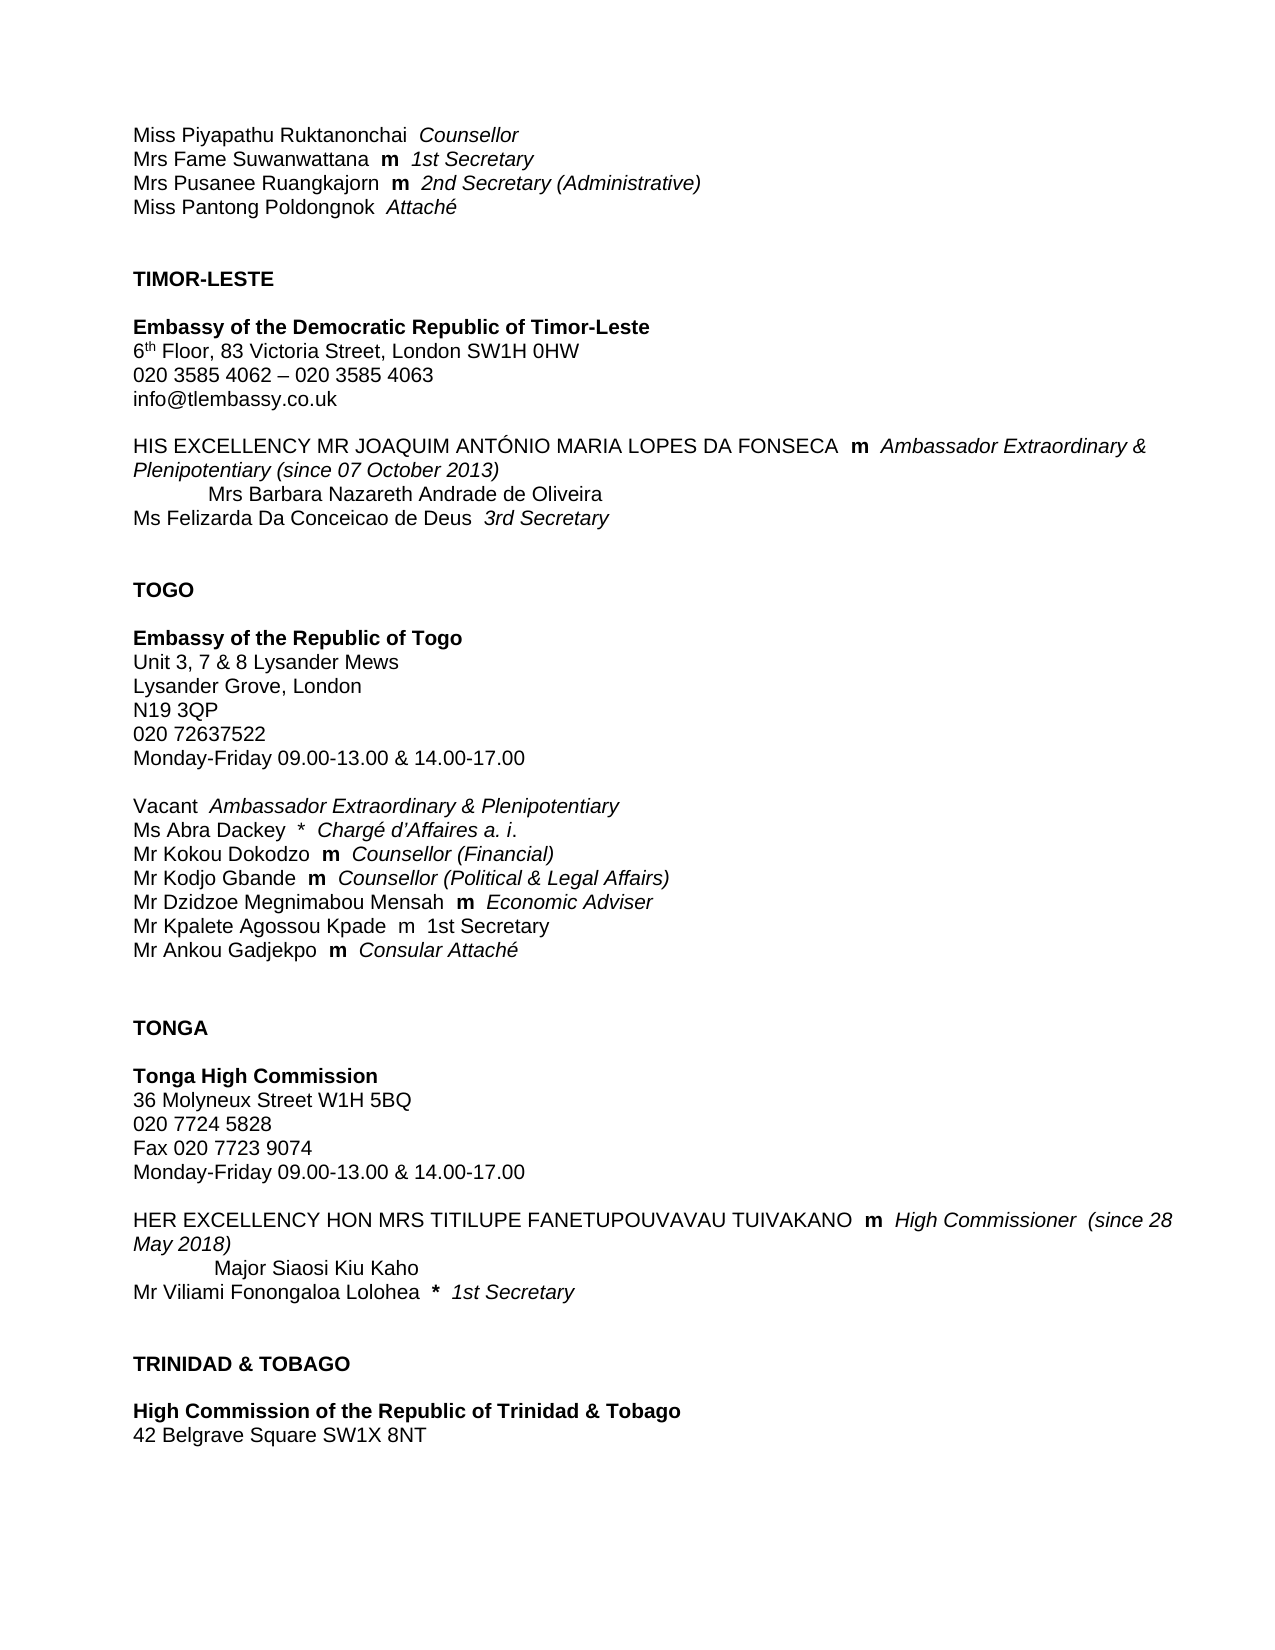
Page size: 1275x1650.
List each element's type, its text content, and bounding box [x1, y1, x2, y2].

text 36 Molyneux Street W1H 5BQ [133, 1088, 1181, 1112]
text Major Siaosi Kiu Kaho [133, 1256, 1181, 1279]
text Ms Felizarda Da Conceicao de Deus 3rd Secretary [133, 506, 1181, 530]
text Mrs Barbara Nazareth Andrade de Oliveira [133, 482, 1181, 506]
text TOGO [133, 578, 1181, 602]
text Monday-Friday 09.00-13.00 & 14.00-17.00 [133, 1160, 1181, 1184]
text N19 3QP [133, 698, 1181, 722]
text 42 Belgrave Square SW1X 8NT [133, 1423, 1181, 1447]
text 6th Floor, 83 Victoria Street, London SW1H 0HW [133, 338, 1181, 362]
text 020 7724 5828 [133, 1112, 1181, 1136]
text Embassy of the Democratic Republic of Timor-Leste [133, 314, 1181, 338]
text Mrs Fame Suwanwattana m 1st Secretary [133, 147, 1234, 171]
text Unit 3, 7 & 8 Lysander Mews [133, 650, 1181, 674]
text Mr Kodjo Gbande m Counsellor (Political & Legal Affairs) [133, 866, 1181, 889]
text Mr Dzidzoe Megnimabou Mensah m Economic Adviser [133, 889, 1181, 913]
text Mr Kpalete Agossou Kpade m 1st Secretary [133, 913, 1181, 937]
text Miss Pantong Poldongnok Attaché [133, 195, 1181, 219]
text HIS EXCELLENCY MR JOAQUIM ANTÓNIO MARIA LOPES DA FONSECA m Ambassador Extraordinary & Plenipotentiary (since 07 October 2013) [133, 434, 1181, 482]
text Ms Abra Dackey * Chargé d’Affaires a. i. [133, 818, 1181, 842]
subtitle TRINIDAD & TOBAGO [133, 1351, 1181, 1375]
text Miss Piyapathu Ruktanonchai Counsellor [133, 123, 1275, 147]
text Mr Kokou Dokodzo m Counsellor (Financial) [133, 842, 1181, 866]
text 020 3585 4062 – 020 3585 4063 [133, 362, 1181, 386]
text Fax 020 7723 9074 [133, 1136, 1181, 1160]
text Vacant Ambassador Extraordinary & Plenipotentiary [133, 794, 1181, 818]
text High Commission of the Republic of Trinidad & Tobago [133, 1399, 1181, 1423]
text Mr Ankou Gadjekpo m Consular Attaché [133, 937, 1181, 961]
text Tonga High Commission [133, 1064, 1181, 1088]
text Mrs Pusanee Ruangkajorn m 2nd Secretary (Administrative) [133, 171, 1234, 195]
text HER EXCELLENCY HON MRS TITILUPE FANETUPOUVAVAU TUIVAKANO m High Commissioner (since 28 May 2018) [133, 1208, 1181, 1256]
text TONGA [133, 1016, 1181, 1040]
text Monday-Friday 09.00-13.00 & 14.00-17.00 [133, 746, 1181, 770]
text info@tlembassy.co.uk [133, 386, 1181, 410]
text Mr Viliami Fonongaloa Lolohea * 1st Secretary [133, 1279, 1181, 1303]
text TIMOR-LESTE [133, 267, 1181, 291]
text Embassy of the Republic of Togo [133, 626, 1181, 650]
text 020 72637522 [133, 722, 1181, 746]
text Lysander Grove, London [133, 674, 1181, 698]
